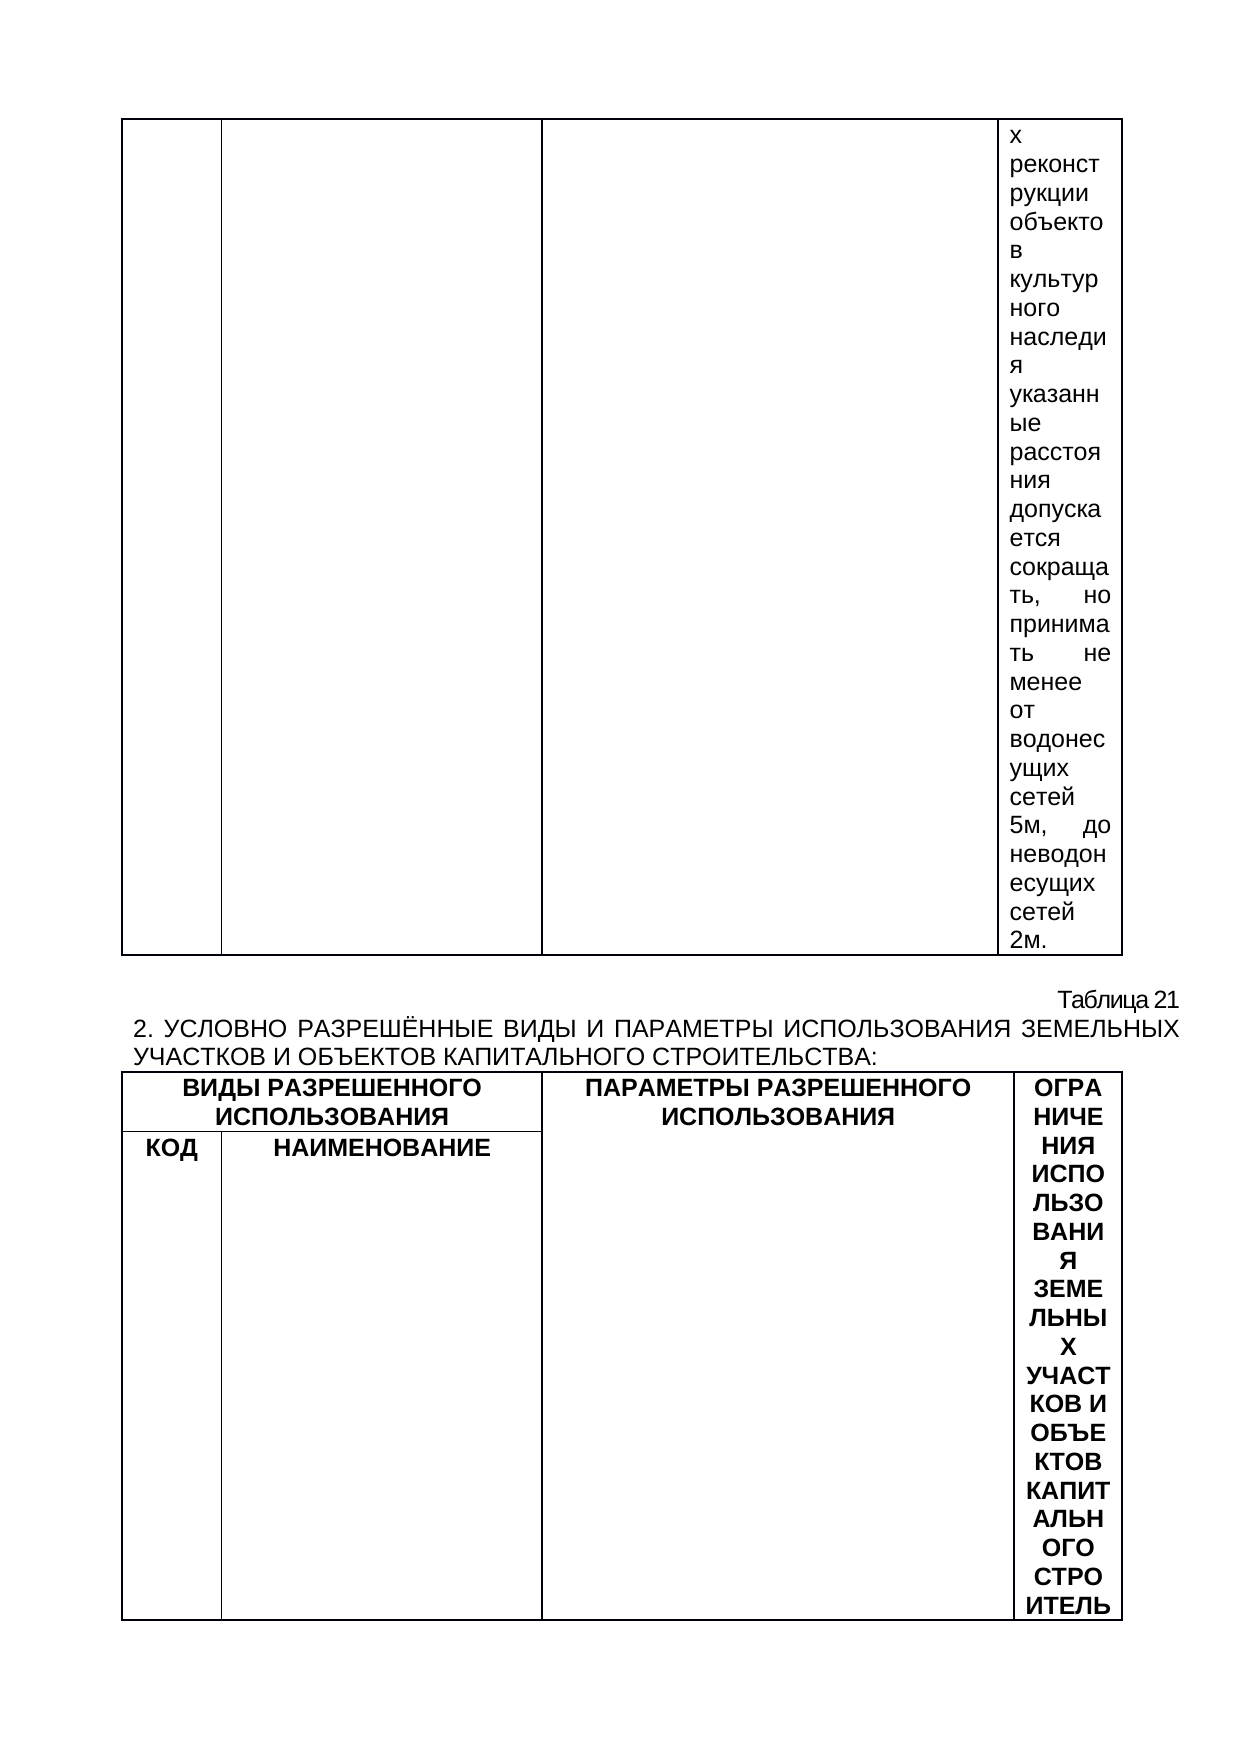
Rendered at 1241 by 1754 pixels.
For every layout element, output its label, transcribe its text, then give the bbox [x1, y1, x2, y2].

table_header ПАРАМЕТРЫ РАЗРЕШЕННОГО ИСПОЛЬЗОВАНИЯ [543, 1073, 1013, 1619]
table_header ВИДЫ РАЗРЕШЕННОГО ИСПОЛЬЗОВАНИЯ [123, 1073, 541, 1131]
table_header ОГРАНИЧЕНИЯ ИСПОЛЬЗОВАНИЯ ЗЕМЕЛЬНЫХ УЧАСТКОВ И ОБЪЕКТОВ КАПИТАЛЬНОГО СТРОИТЕЛЬСТВА [1015, 1073, 1121, 1619]
table_cell НАИМЕНОВАНИЕ [222, 1132, 541, 1619]
text 2. УСЛОВНО РАЗРЕШЁННЫЕ ВИДЫ И ПАРАМЕТРЫ ИСПОЛЬЗОВАНИЯ ЗЕМЕЛЬНЫХ УЧАСТКОВ И ОБЪЕКТОВ КАПИТАЛЬНОГО СТРОИТЕЛЬСТВА: [133, 1013, 1181, 1071]
table_cell [543, 120, 997, 954]
table_cell [123, 120, 221, 954]
table_cell х реконструкции объектов культурного наследия указанные расстояния допускается сокращать, но принимать не менее от водонесущих сетей 5м, до неводонесущих сетей 2м. [999, 120, 1121, 954]
table_cell КОД [123, 1132, 221, 1619]
text Таблица 21 [208, 985, 1181, 1013]
table_cell [222, 120, 541, 954]
